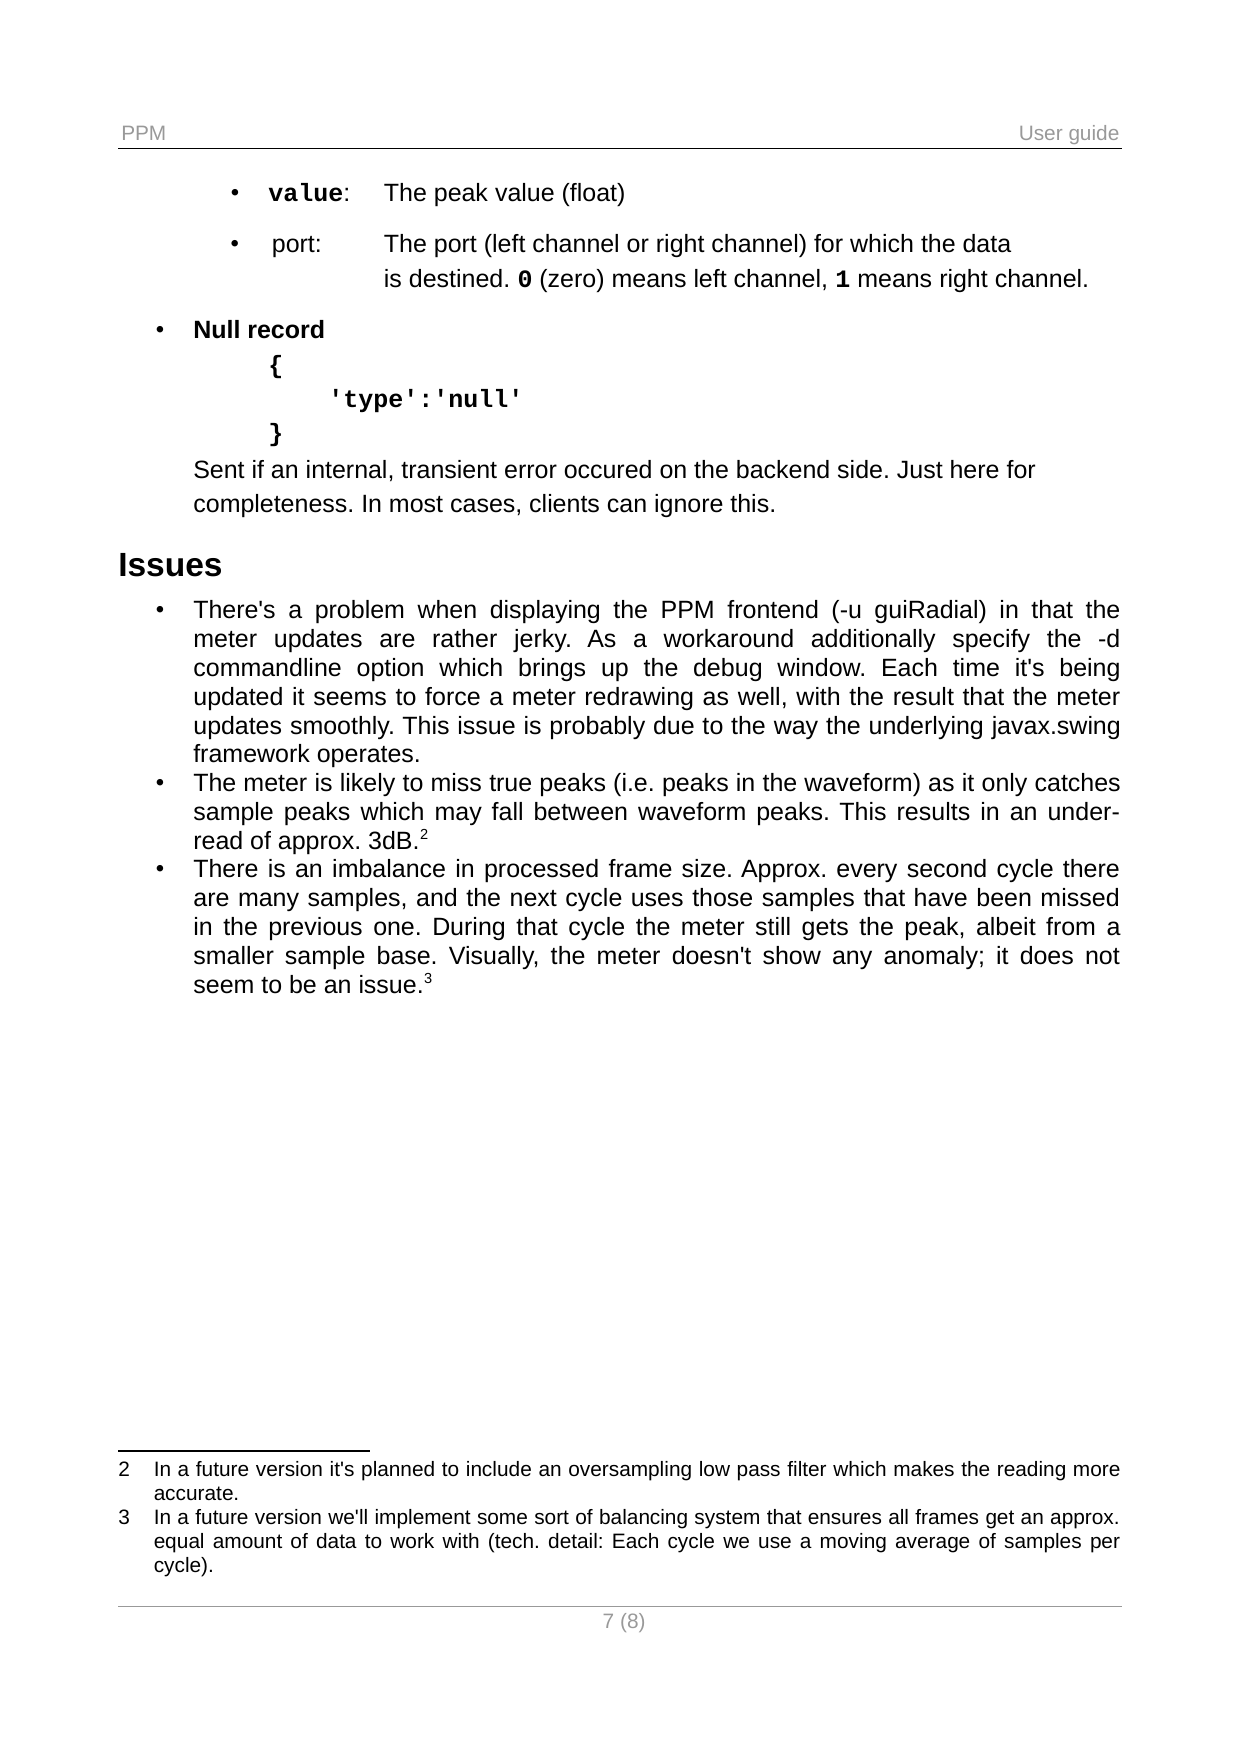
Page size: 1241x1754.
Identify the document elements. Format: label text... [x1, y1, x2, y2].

list value: The peak value (float) [231, 177, 1122, 208]
subtitle Issues [118, 544, 1122, 583]
list Null record { 'type':'null' } Sent if an internal, transient error occured on the backend side. Just here for completeness. In most cases, clients can ignore this. [156, 315, 1122, 518]
list In a future version it's planned to include an oversampling low pass filter which makes the reading more accurate. [118, 1457, 1122, 1504]
list There is an imbalance in processed frame size. Approx. every second cycle there are many samples, and the next cycle uses those samples that have been missed in the previous one. During that cycle the meter still gets the peak, albeit from a smaller sample base. Visually, the meter doesn't show any anomaly; it does not seem to be an issue. [156, 854, 1122, 998]
list port: The port (left channel or right channel) for which the data is destined. 0 (zero) means left channel, 1 means right channel. [230, 229, 1122, 295]
list The meter is likely to miss true peaks (i.e. peaks in the waveform) as it only catches sample peaks which may fall between waveform peaks. This results in an under-read of approx. 3dB. [156, 768, 1122, 854]
list In a future version we'll implement some sort of balancing system that ensures all frames get an approx. equal amount of data to work with (tech. detail: Each cycle we use a moving average of samples per cycle). [118, 1504, 1122, 1576]
list There's a problem when displaying the PPM frontend (-u guiRadial) in that the meter updates are rather jerky. As a workaround additionally specify the -d commandline option which brings up the debug window. Each time it's being updated it seems to force a meter redrawing as well, with the result that the meter updates smoothly. This issue is probably due to the way the underlying javax.swing framework operates. [156, 596, 1122, 768]
